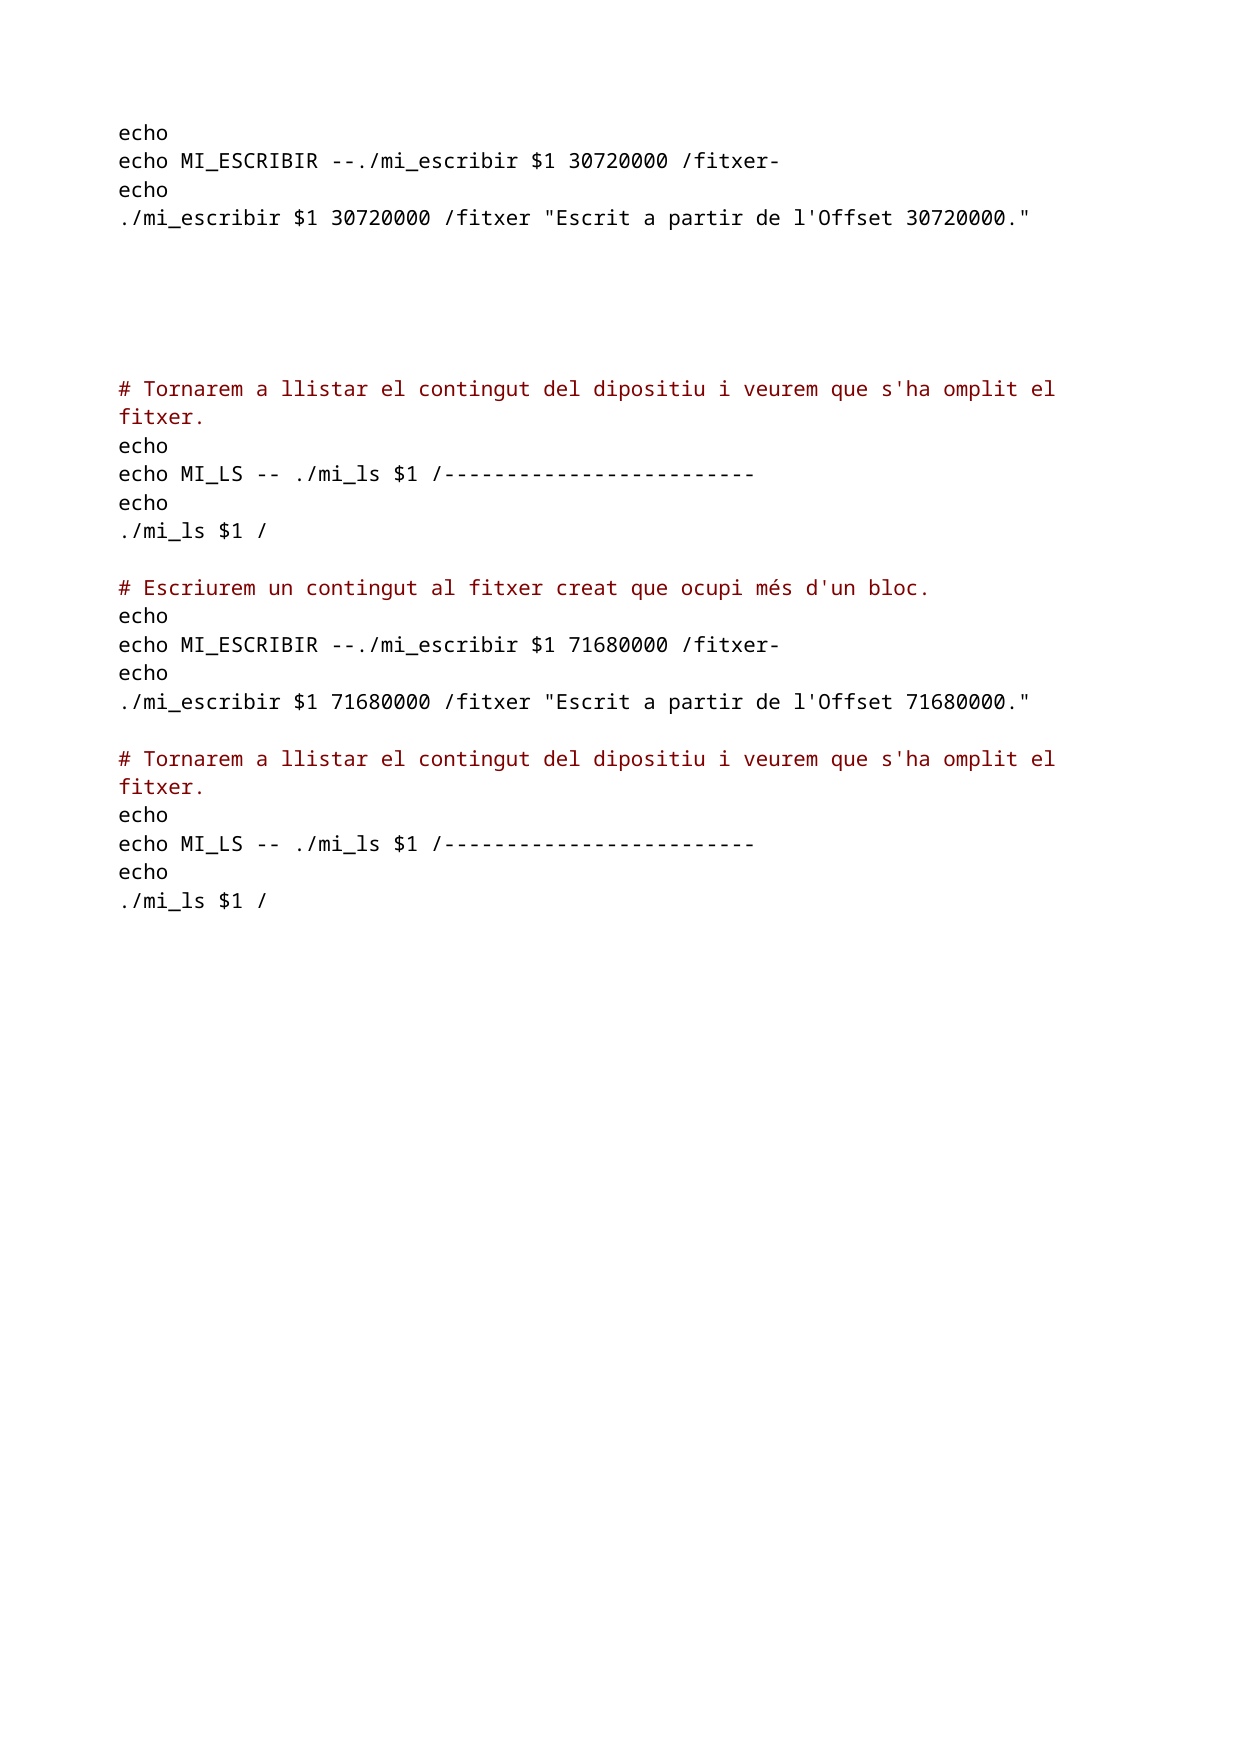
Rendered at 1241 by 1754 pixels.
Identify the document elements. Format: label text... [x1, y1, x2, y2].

text # Escriurem un contingut al fitxer creat que ocupi més d'un bloc. [118, 573, 1122, 602]
text ./mi_escribir $1 71680000 /fitxer "Escrit a partir de l'Offset 71680000." [118, 687, 1122, 715]
text echo [118, 118, 1122, 147]
text echo MI_LS -- ./mi_ls $1 /------------------------- [118, 829, 1122, 857]
text # Tornarem a llistar el contingut del dipositiu i veurem que s'ha omplit el fitxer. [118, 374, 1122, 431]
text # Tornarem a llistar el contingut del dipositiu i veurem que s'ha omplit el fitxer. [118, 744, 1122, 801]
text ./mi_ls $1 / [118, 886, 1122, 914]
text echo MI_LS -- ./mi_ls $1 /------------------------- [118, 459, 1122, 488]
text echo [118, 602, 1122, 630]
text echo [118, 431, 1122, 459]
text echo [118, 857, 1122, 886]
text echo MI_ESCRIBIR --./mi_escribir $1 30720000 /fitxer- [118, 147, 1122, 175]
text ./mi_escribir $1 30720000 /fitxer "Escrit a partir de l'Offset 30720000." [118, 203, 1122, 232]
text echo MI_ESCRIBIR --./mi_escribir $1 71680000 /fitxer- [118, 630, 1122, 658]
text echo [118, 658, 1122, 687]
text echo [118, 175, 1122, 203]
text echo [118, 801, 1122, 829]
text echo [118, 488, 1122, 516]
text ./mi_ls $1 / [118, 516, 1122, 545]
